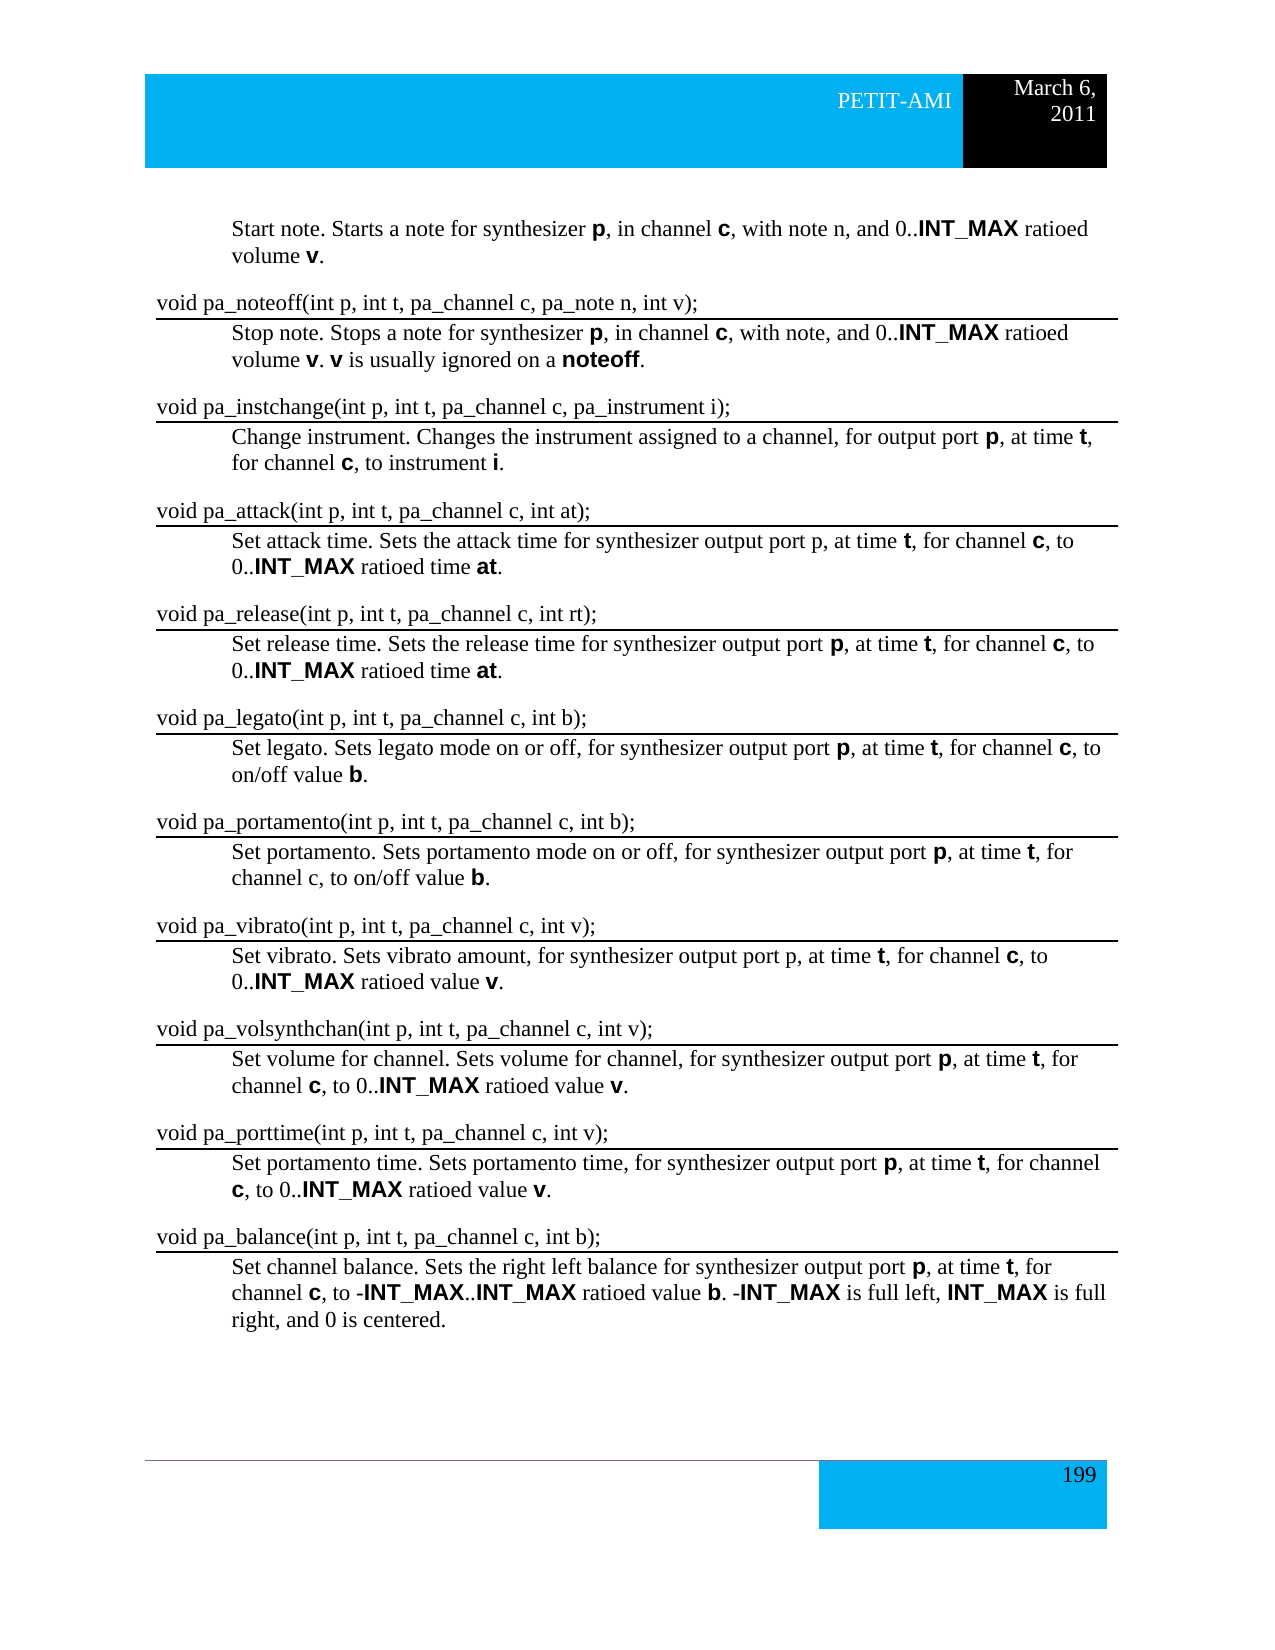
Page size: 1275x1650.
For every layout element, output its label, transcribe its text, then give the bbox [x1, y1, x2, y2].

text Set portamento time. Sets portamento time, for synthesizer output port p, at time t, for channel c, to 0..INT_MAX ratioed value v. [231, 1150, 1118, 1202]
text void pa_noteoff(int p, int t, pa_channel c, pa_note n, int v); [156, 289, 1118, 318]
text void pa_release(int p, int t, pa_channel c, int rt); [156, 600, 1118, 629]
text Set release time. Sets the release time for synthesizer output port p, at time t, for channel c, to 0..INT_MAX ratioed time at. [231, 631, 1118, 683]
text Set vibrato. Sets vibrato amount, for synthesizer output port p, at time t, for channel c, to 0..INT_MAX ratioed value v. [231, 942, 1118, 994]
text void pa_attack(int p, int t, pa_channel c, int at); [156, 497, 1118, 525]
text Stop note. Stops a note for synthesizer p, in channel c, with note, and 0..INT_MAX ratioed volume v. v is usually ignored on a noteoff. [231, 320, 1118, 372]
text void pa_balance(int p, int t, pa_channel c, int b); [156, 1223, 1118, 1251]
text Set portamento. Sets portamento mode on or off, for synthesizer output port p, at time t, for channel c, to on/off value b. [231, 838, 1118, 891]
text Set legato. Sets legato mode on or off, for synthesizer output port p, at time t, for channel c, to on/off value b. [231, 735, 1118, 787]
text void pa_legato(int p, int t, pa_channel c, int b); [156, 704, 1118, 733]
text Set attack time. Sets the attack time for synthesizer output port p, at time t, for channel c, to 0..INT_MAX ratioed time at. [231, 527, 1118, 579]
text Set volume for channel. Sets volume for channel, for synthesizer output port p, at time t, for channel c, to 0..INT_MAX ratioed value v. [231, 1046, 1118, 1098]
text void pa_volsynthchan(int p, int t, pa_channel c, int v); [156, 1015, 1118, 1044]
text Set channel balance. Sets the right left balance for synthesizer output port p, at time t, for channel c, to -INT_MAX..INT_MAX ratioed value b. -INT_MAX is full left, INT_MAX is full right, and 0 is centered. [231, 1253, 1118, 1332]
text void pa_porttime(int p, int t, pa_channel c, int v); [156, 1119, 1118, 1148]
text void pa_vibrato(int p, int t, pa_channel c, int v); [156, 912, 1118, 940]
text void pa_portamento(int p, int t, pa_channel c, int b); [156, 808, 1118, 836]
text Change instrument. Changes the instrument assigned to a channel, for output port p, at time t, for channel c, to instrument i. [231, 423, 1118, 476]
text Start note. Starts a note for synthesizer p, in channel c, with note n, and 0..INT_MAX ratioed volume v. [231, 215, 1118, 268]
text void pa_instchange(int p, int t, pa_channel c, pa_instrument i); [156, 393, 1118, 421]
